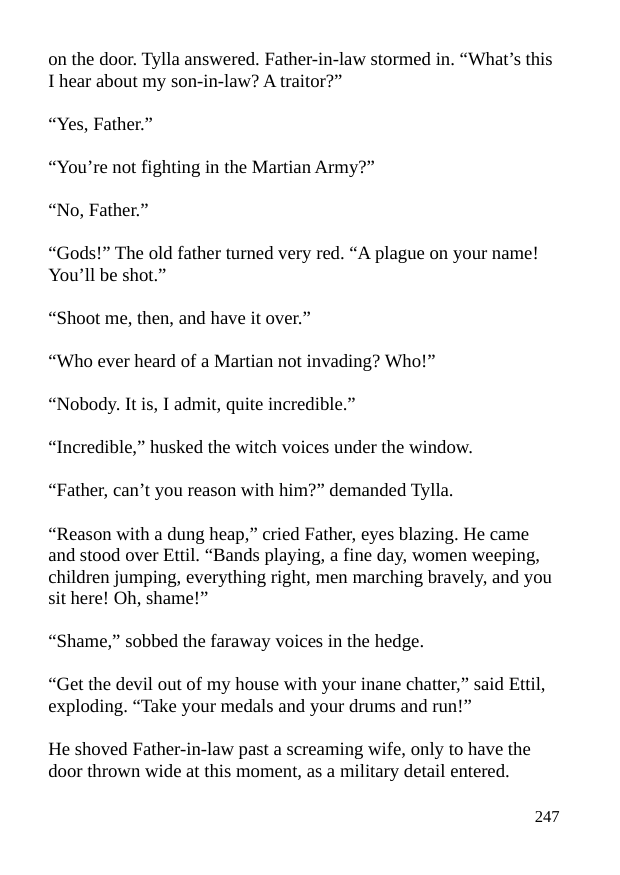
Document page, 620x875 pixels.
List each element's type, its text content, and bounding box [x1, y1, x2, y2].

text on the door. Tylla answered. Father-in-law stormed in. “What’s this I hear about my son-in-law? A traitor?” “Yes, Father.” “You’re not fighting in the Martian Army?” “No, Father.” “Gods!” The old father turned very red. “A plague on your name! You’ll be shot.” “Shoot me, then, and have it over.” “Who ever heard of a Martian not invading? Who!” “Nobody. It is, I admit, quite incredible.” “Incredible,” husked the witch voices under the window. “Father, can’t you reason with him?” demanded Tylla. “Reason with a dung heap,” cried Father, eyes blazing. He came and stood over Ettil. “Bands playing, a fine day, women weeping, children jumping, everything right, men marching bravely, and you sit here! Oh, shame!” “Shame,” sobbed the faraway voices in the hedge. “Get the devil out of my house with your inane chatter,” said Ettil, exploding. “Take your medals and your drums and run!” He shoved Father-in-law past a screaming wife, only to have the door thrown wide at this moment, as a military detail entered. [48, 48, 559, 781]
